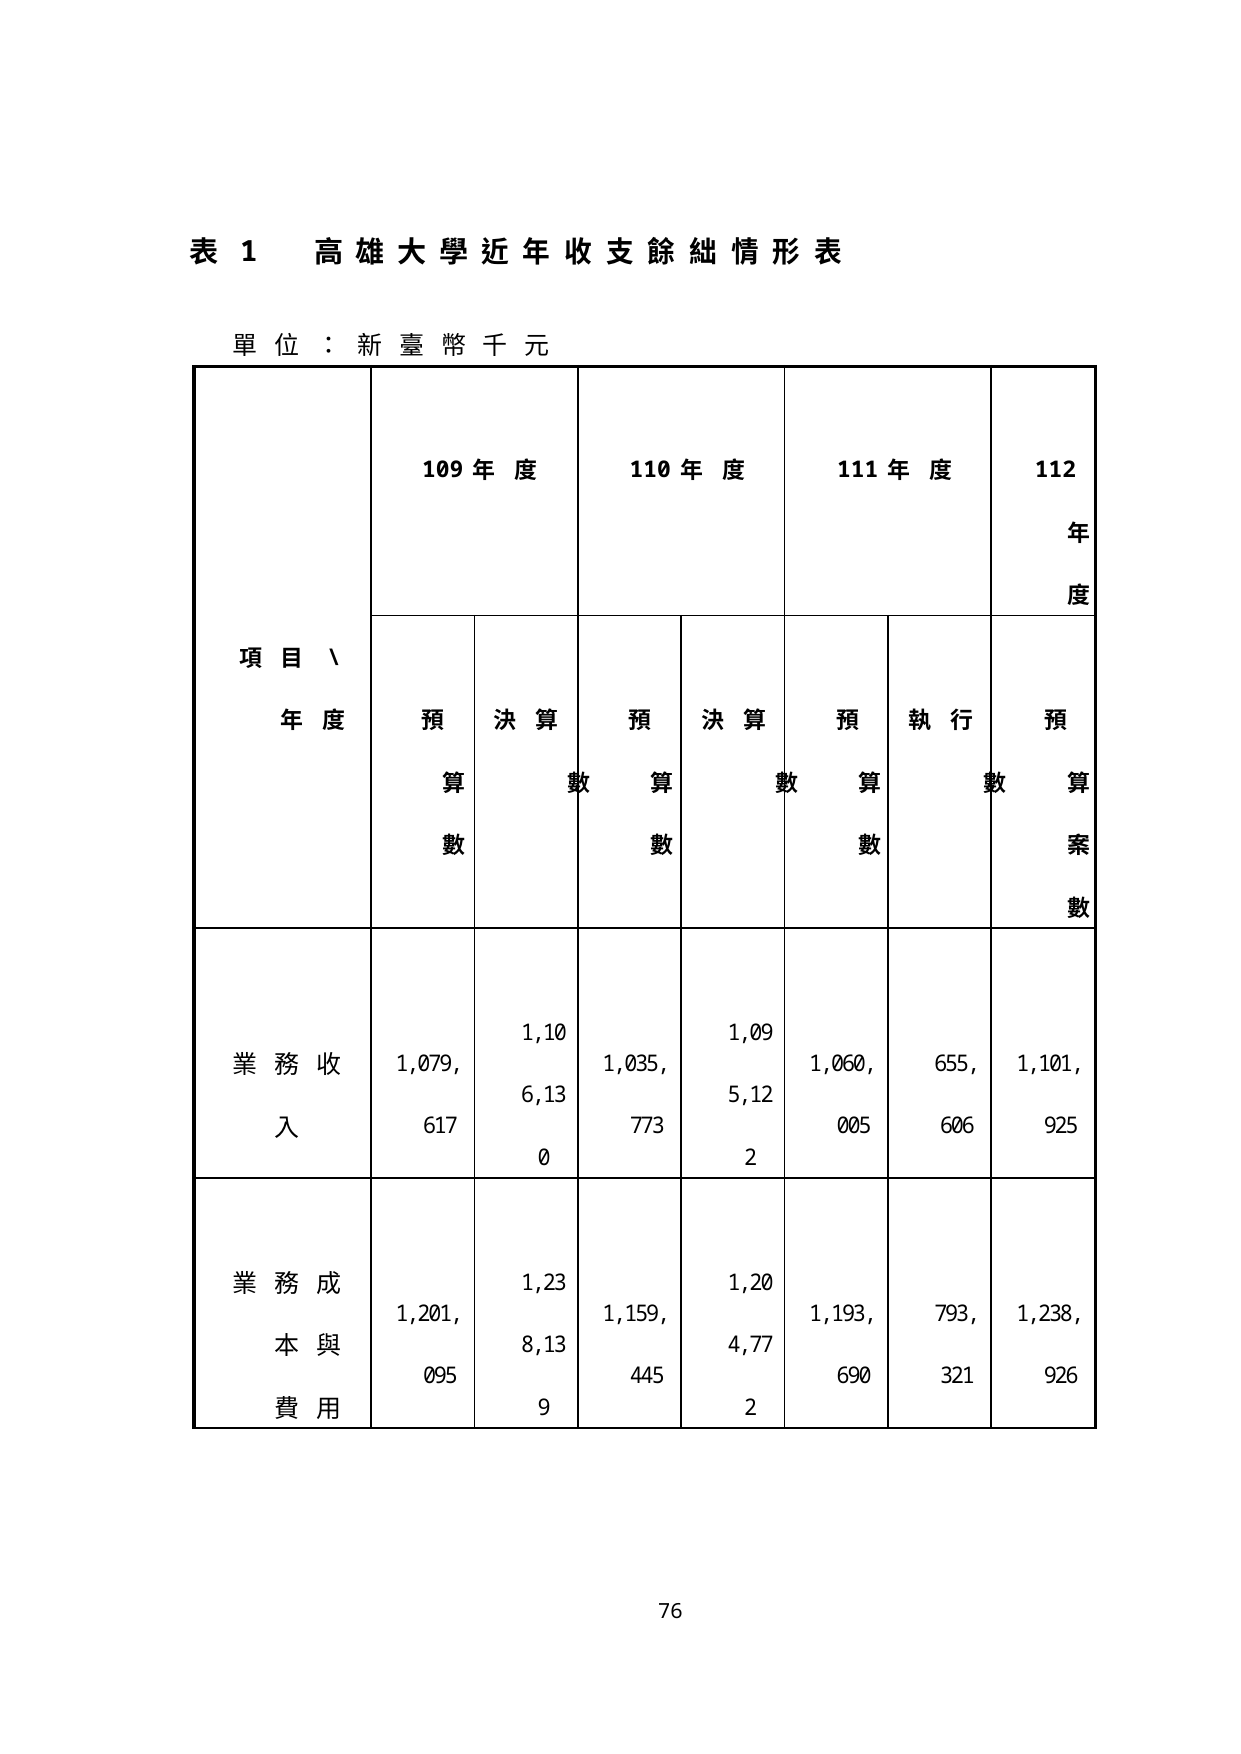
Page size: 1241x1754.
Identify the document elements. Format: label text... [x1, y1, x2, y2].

table_cell 1,106,130 [475, 929, 577, 1177]
table_cell 決算數 [475, 616, 577, 927]
table_cell 業務收入 [196, 929, 370, 1177]
table_cell 793,321 [889, 1179, 990, 1427]
table_cell 預算數 [579, 616, 680, 927]
table_cell 1,035,773 [579, 929, 680, 1177]
table_cell 預算數 [785, 616, 887, 927]
table_cell 1,159,445 [579, 1179, 680, 1427]
table_header 109年度 [372, 368, 577, 615]
table_cell 1,201,095 [372, 1179, 474, 1427]
table_cell 1,238,139 [475, 1179, 577, 1427]
table_cell 1,079,617 [372, 929, 474, 1177]
table_cell 1,193,690 [785, 1179, 887, 1427]
table_header 112年度 [992, 368, 1094, 615]
table_cell 業務成本與費用 [196, 1179, 370, 1427]
table_cell 655,606 [889, 929, 990, 1177]
table_cell 執行數 [889, 616, 990, 927]
table_cell 決算數 [682, 616, 784, 927]
table_cell 1,060,005 [785, 929, 887, 1177]
table_header 項目\年度 [196, 368, 370, 927]
table_cell 1,101,925 [992, 929, 1094, 1177]
table_header 110年度 [579, 368, 784, 615]
table_cell 1,204,772 [682, 1179, 784, 1427]
table_cell 預算數 [372, 616, 474, 927]
text 表1 高雄大學近年收支餘絀情形表 單位：新臺幣千元 [180, 177, 1102, 365]
table_cell 1,238,926 [992, 1179, 1094, 1427]
table_header 111年度 [785, 368, 990, 615]
table_cell 1,095,122 [682, 929, 784, 1177]
table_cell 預算案數 [992, 616, 1094, 927]
